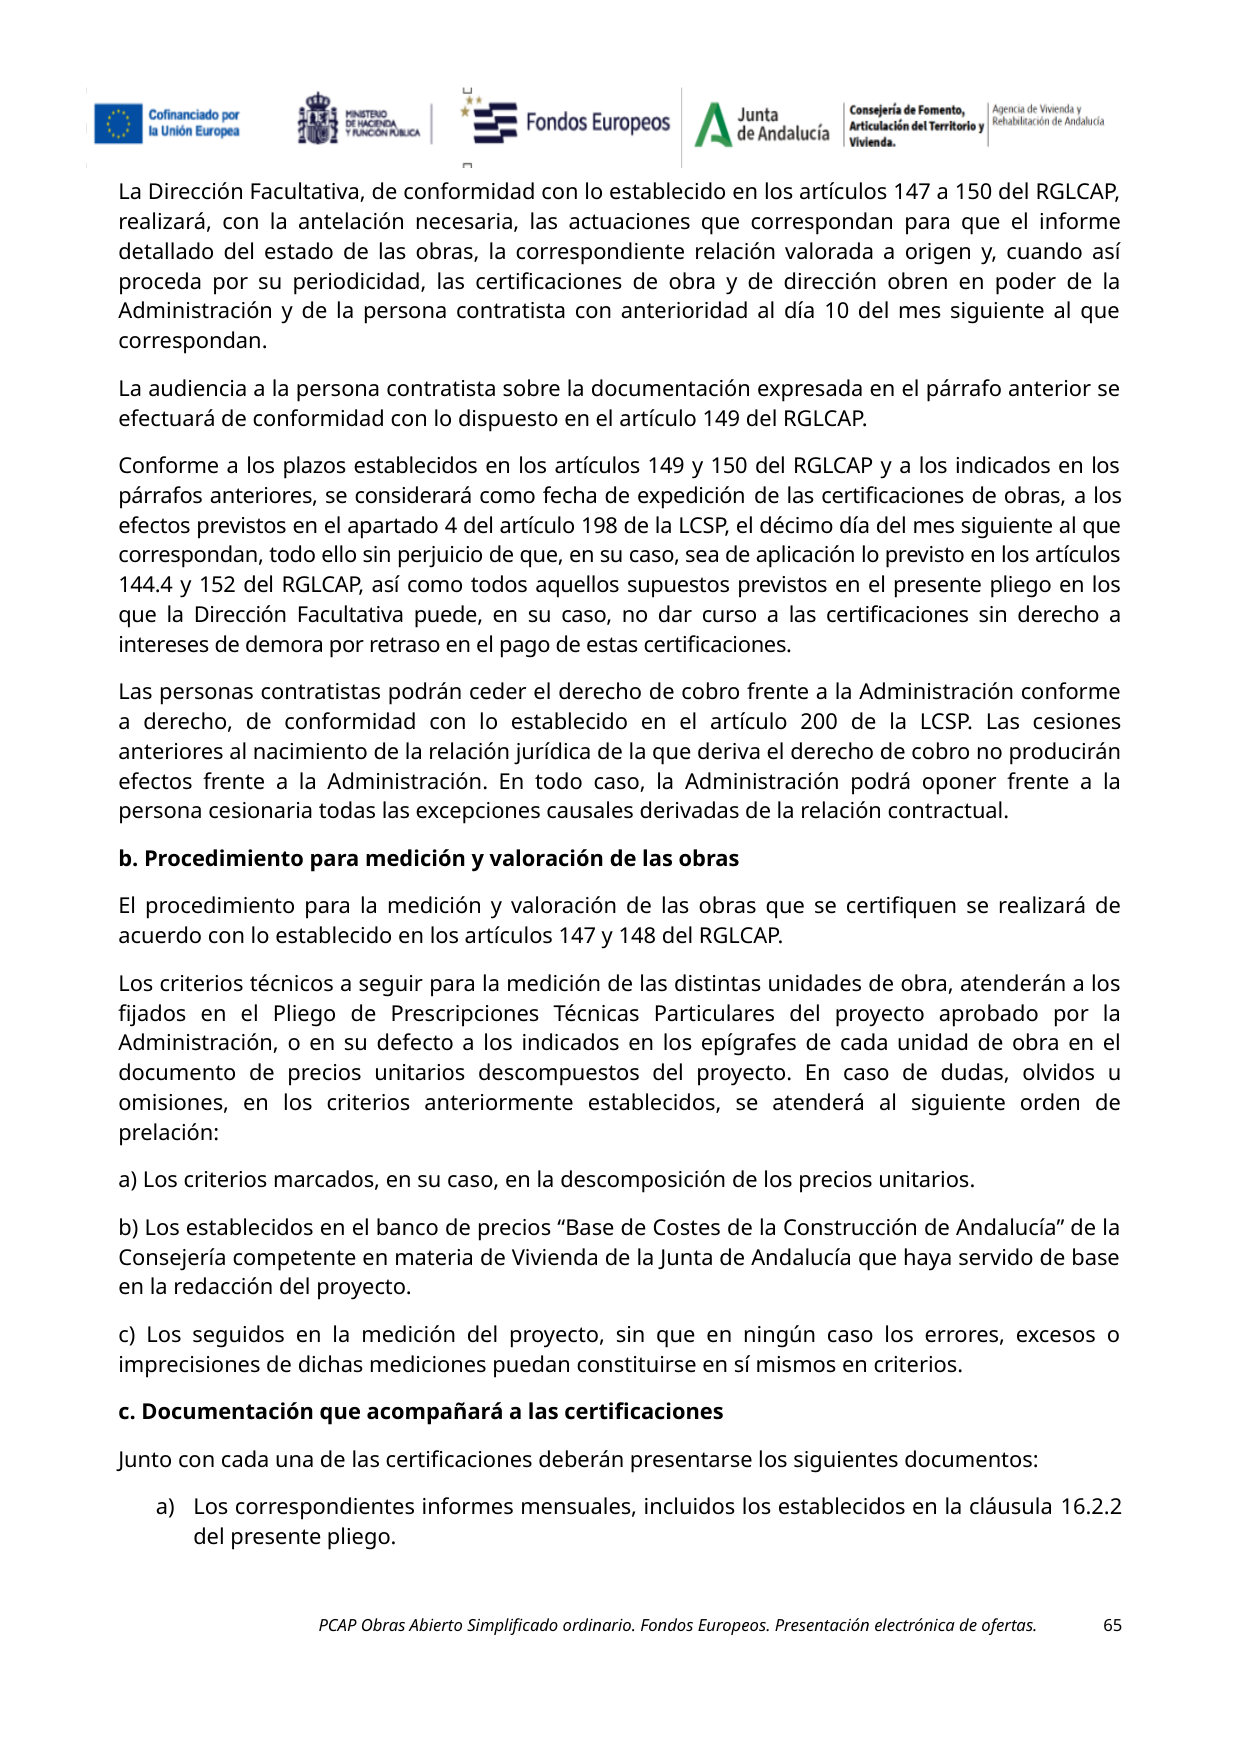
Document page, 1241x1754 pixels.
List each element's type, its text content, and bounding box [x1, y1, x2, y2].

text La Dirección Facultativa, de conformidad con lo establecido en los artículos 147 a 150 del RGLCAP, realizará, con la antelación necesaria, las actuaciones que correspondan para que el informe detallado del estado de las obras, la correspondiente relación valorada a origen y, cuando así proceda por su periodicidad, las certificaciones de obra y de dirección obren en poder de la Administración y de la persona contratista con anterioridad al día 10 del mes siguiente al que correspondan. [118, 176, 1122, 355]
text Los criterios técnicos a seguir para la medición de las distintas unidades de obra, atenderán a los fijados en el Pliego de Prescripciones Técnicas Particulares del proyecto aprobado por la Administración, o en su defecto a los indicados en los epígrafes de cada unidad de obra en el documento de precios unitarios descompuestos del proyecto. En caso de dudas, olvidos u omisiones, en los criterios anteriormente establecidos, se atenderá al siguiente orden de prelación: [118, 968, 1122, 1147]
list Los correspondientes informes mensuales, incluidos los establecidos en la cláusula 16.2.2 del presente pliego. [156, 1491, 1122, 1551]
text c) Los seguidos en la medición del proyecto, sin que en ningún caso los errores, excesos o imprecisiones de dichas mediciones puedan constituirse en sí mismos en criterios. [118, 1319, 1122, 1378]
text b. Procedimiento para medición y valoración de las obras [118, 843, 1122, 873]
text b) Los establecidos en el banco de precios “Base de Costes de la Construcción de Andalucía” de la Consejería competente en materia de Vivienda de la Junta de Andalucía que haya servido de base en la redacción del proyecto. [118, 1212, 1122, 1301]
text Junto con cada una de las certificaciones deberán presentarse los siguientes documentos: [118, 1444, 1122, 1473]
text Las personas contratistas podrán ceder el derecho de cobro frente a la Administración conforme a derecho, de conformidad con lo establecido en el artículo 200 de la LCSP. Las cesiones anteriores al nacimiento de la relación jurídica de la que deriva el derecho de cobro no producirán efectos frente a la Administración. En todo caso, la Administración podrá oponer frente a la persona cesionaria todas las excepciones causales derivadas de la relación contractual. [118, 676, 1122, 825]
text La audiencia a la persona contratista sobre la documentación expresada en el párrafo anterior se efectuará de conformidad con lo dispuesto en el artículo 149 del RGLCAP. [118, 373, 1122, 432]
text c. Documentación que acompañará a las certificaciones [118, 1396, 1122, 1426]
picture [86, 84, 1118, 168]
text Conforme a los plazos establecidos en los artículos 149 y 150 del RGLCAP y a los indicados en los párrafos anteriores, se considerará como fecha de expedición de las certificaciones de obras, a los efectos previstos en el apartado 4 del artículo 198 de la LCSP, el décimo día del mes siguiente al que correspondan, todo ello sin perjuicio de que, en su caso, sea de aplicación lo previsto en los artículos 144.4 y 152 del RGLCAP, así como todos aquellos supuestos previstos en el presente pliego en los que la Dirección Facultativa puede, en su caso, no dar curso a las certificaciones sin derecho a intereses de demora por retraso en el pago de estas certificaciones. [118, 450, 1122, 659]
text a) Los criterios marcados, en su caso, en la descomposición de los precios unitarios. [118, 1164, 1122, 1194]
text El procedimiento para la medición y valoración de las obras que se certifiquen se realizará de acuerdo con lo establecido en los artículos 147 y 148 del RGLCAP. [118, 891, 1122, 950]
